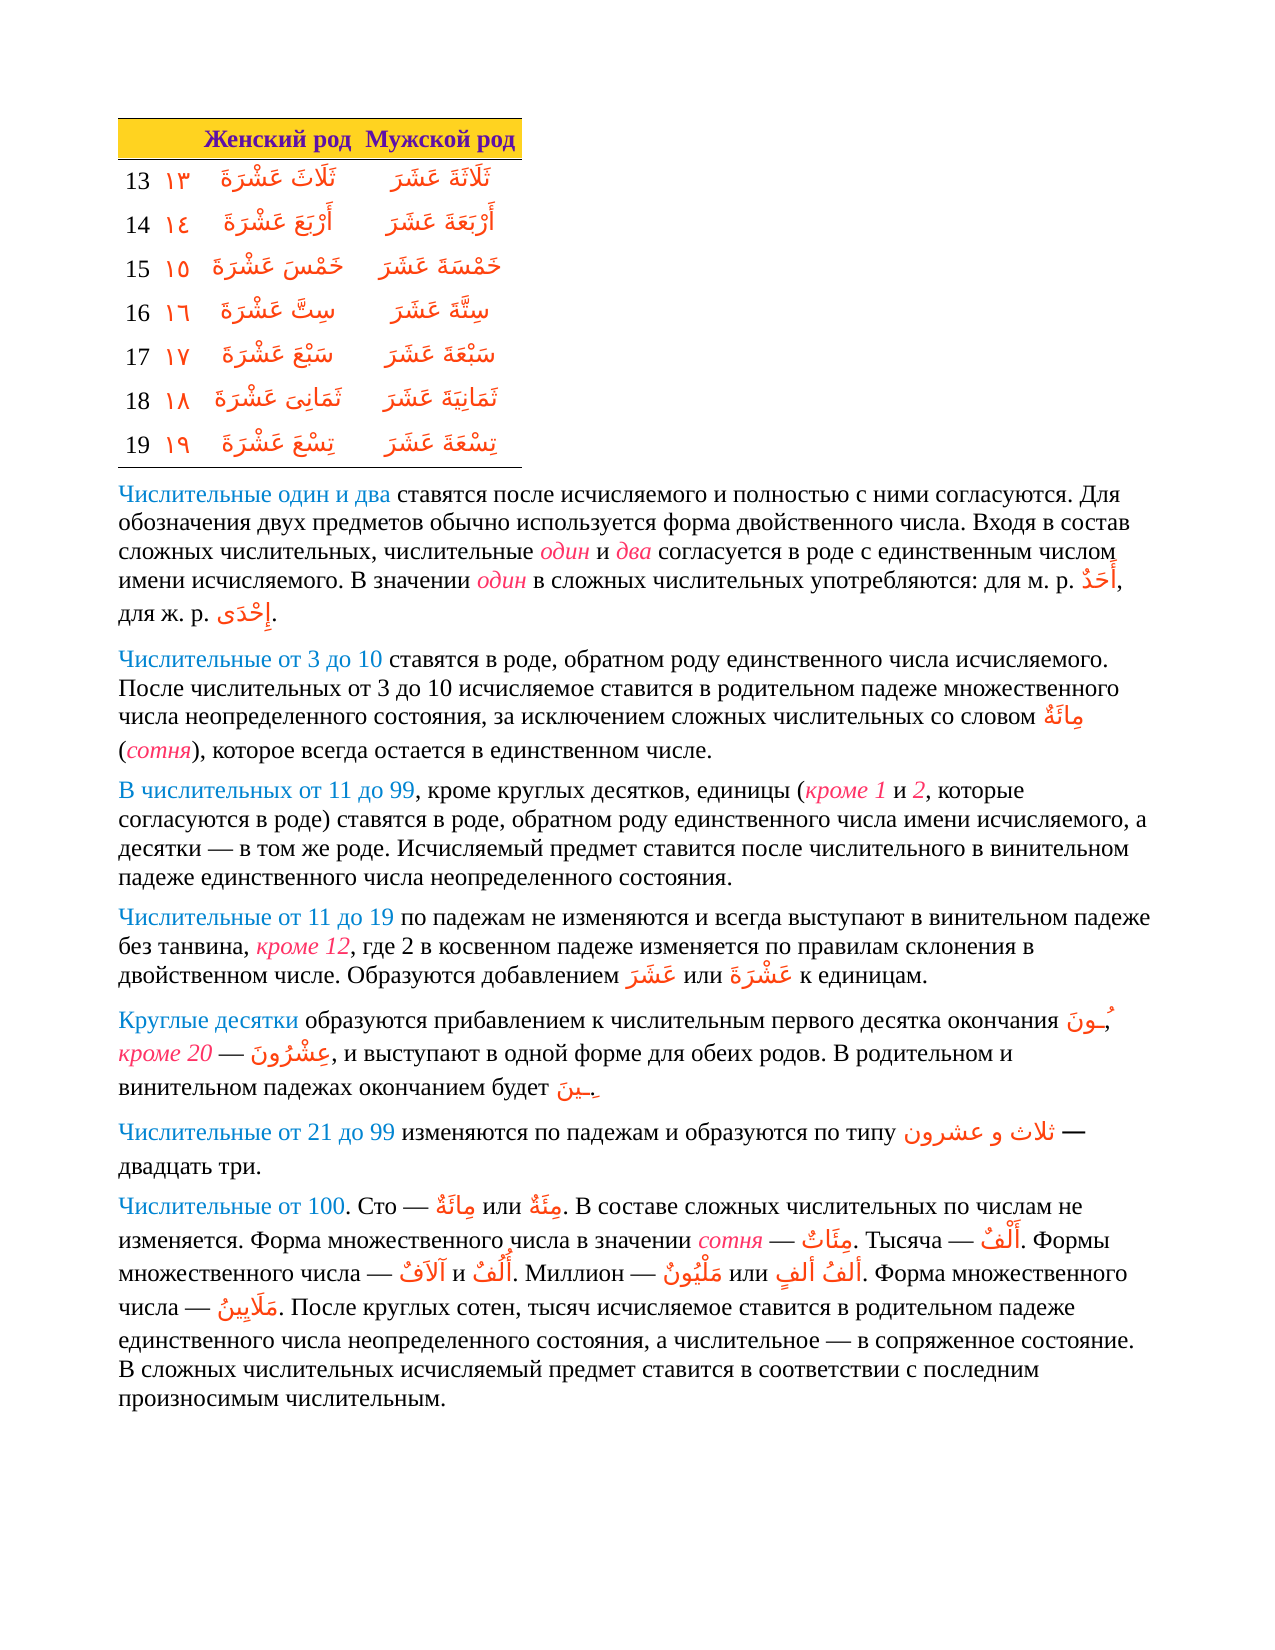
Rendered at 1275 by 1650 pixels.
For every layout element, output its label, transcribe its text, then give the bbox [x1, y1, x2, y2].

text Числительные от 11 до 19 по падежам не изменяются и всегда выступают в винительном падеже без танвина, кроме 12, где 2 в косвенном падеже изменяется по правилам склонения в двойственном числе. Образуются добавлением عَشَرَ или عَشْرَةَ к единицам. [118, 902, 1157, 993]
text Числительные от 21 до 99 изменяются по падежам и образуются по типу ثلاث و عشرون — двадцать три. [118, 1117, 1157, 1180]
text Числительные от 100. Сто — مِائَةٌ или مِئَةٌ. В составе сложных числительных по числам не изменяется. Форма множественного числа в значении сотня — مِئَاتٌ. Тысяча — أَلْفٌ. Формы множественного числа — آﻻَفٌ и أُلُفٌ. Миллион — مَلْيُونٌ или ألفُ ألفٍ. Форма множественного числа — مَلَايِينُ. После круглых сотен, тысяч исчисляемое ставится в родительном падеже единственного числа неопределенного состояния, а числительное — в сопряженное состояние. В сложных числительных исчисляемый предмет ставится в соответствии с последним произносимым числительным. [118, 1191, 1157, 1412]
table_cell أَرْبَعَ عَشْرَةَ [197, 203, 358, 247]
table_cell أَرْبَعَةَ عَشَرَ [358, 203, 522, 247]
table_cell سِتَّةَ عَشَرَ [358, 291, 522, 335]
table_cell ١٩ [157, 423, 197, 467]
table_cell ١٨ [157, 379, 197, 423]
table_cell تِسْعَةَ عَشَرَ [358, 423, 522, 467]
table_cell ١٥ [157, 247, 197, 291]
table_cell ١٤ [157, 203, 197, 247]
table_cell 17 [118, 335, 157, 379]
table_cell سِتَّ عَشْرَةَ [197, 291, 358, 335]
table_cell تِسْعَ عَشْرَةَ [197, 423, 358, 467]
table_header Женский род [197, 119, 358, 158]
table_cell 13 [118, 160, 157, 202]
table_header Мужской род [358, 119, 522, 158]
table_cell 16 [118, 291, 157, 335]
table_cell ثَمَانِيَةَ عَشَرَ [358, 379, 522, 423]
table_cell ثَلَاثَ عَشْرَةَ [197, 160, 358, 202]
table_cell 19 [118, 423, 157, 467]
text Числительные от 3 до 10 ставятся в роде, обратном роду единственного числа исчисляемого. После числительных от 3 до 10 исчисляемое ставится в родительном падеже множественного числа неопределенного состояния, за исключением сложных числительных со словом مِائَةٌ (сотня), которое всегда остается в единственном числе. [118, 644, 1157, 764]
table_cell ثَمَانِىَ عَشْرَةَ [197, 379, 358, 423]
table_cell 18 [118, 379, 157, 423]
text Круглые десятки образуются прибавлением к числительным первого десятка окончания ـُونَ, кроме 20 — عِشْرُونَ, и выступают в одной форме для обеих родов. В родительном и винительном падежах окончанием будет ـِينَ. [118, 1005, 1157, 1106]
text В числительных от 11 до 99, кроме круглых десятков, единицы (кроме 1 и 2, которые согласуются в роде) ставятся в роде, обратном роду единственного числа имени исчисляемого, а десятки — в том же роде. Исчисляемый предмет ставится после числительного в винительном падеже единственного числа неопределенного состояния. [118, 775, 1157, 890]
table_cell سَبْعَ عَشْرَةَ [197, 335, 358, 379]
table_cell ١٣ [157, 160, 197, 202]
table_cell 14 [118, 203, 157, 247]
table_cell ١٧ [157, 335, 197, 379]
table_cell ثَلَاثَةَ عَشَرَ [358, 160, 522, 202]
table_cell خَمْسَةَ عَشَرَ [358, 247, 522, 291]
table_cell سَبْعَةَ عَشَرَ [358, 335, 522, 379]
table_cell خَمْسَ عَشْرَةَ [197, 247, 358, 291]
table_cell 15 [118, 247, 157, 291]
text Числительные один и два ставятся после исчисляемого и полностью с ними согласуются. Для обозначения двух предметов обычно используется форма двойственного числа. Входя в состав сложных числительных, числительные один и два согласуется в роде с единственным числом имени исчисляемого. В значении один в сложных числительных употребляются: для м. р. أَحَدٌ, для ж. р. إِحْدَى. [118, 479, 1157, 632]
table_cell ١٦ [157, 291, 197, 335]
table_header [118, 119, 157, 158]
table_header [157, 119, 197, 158]
